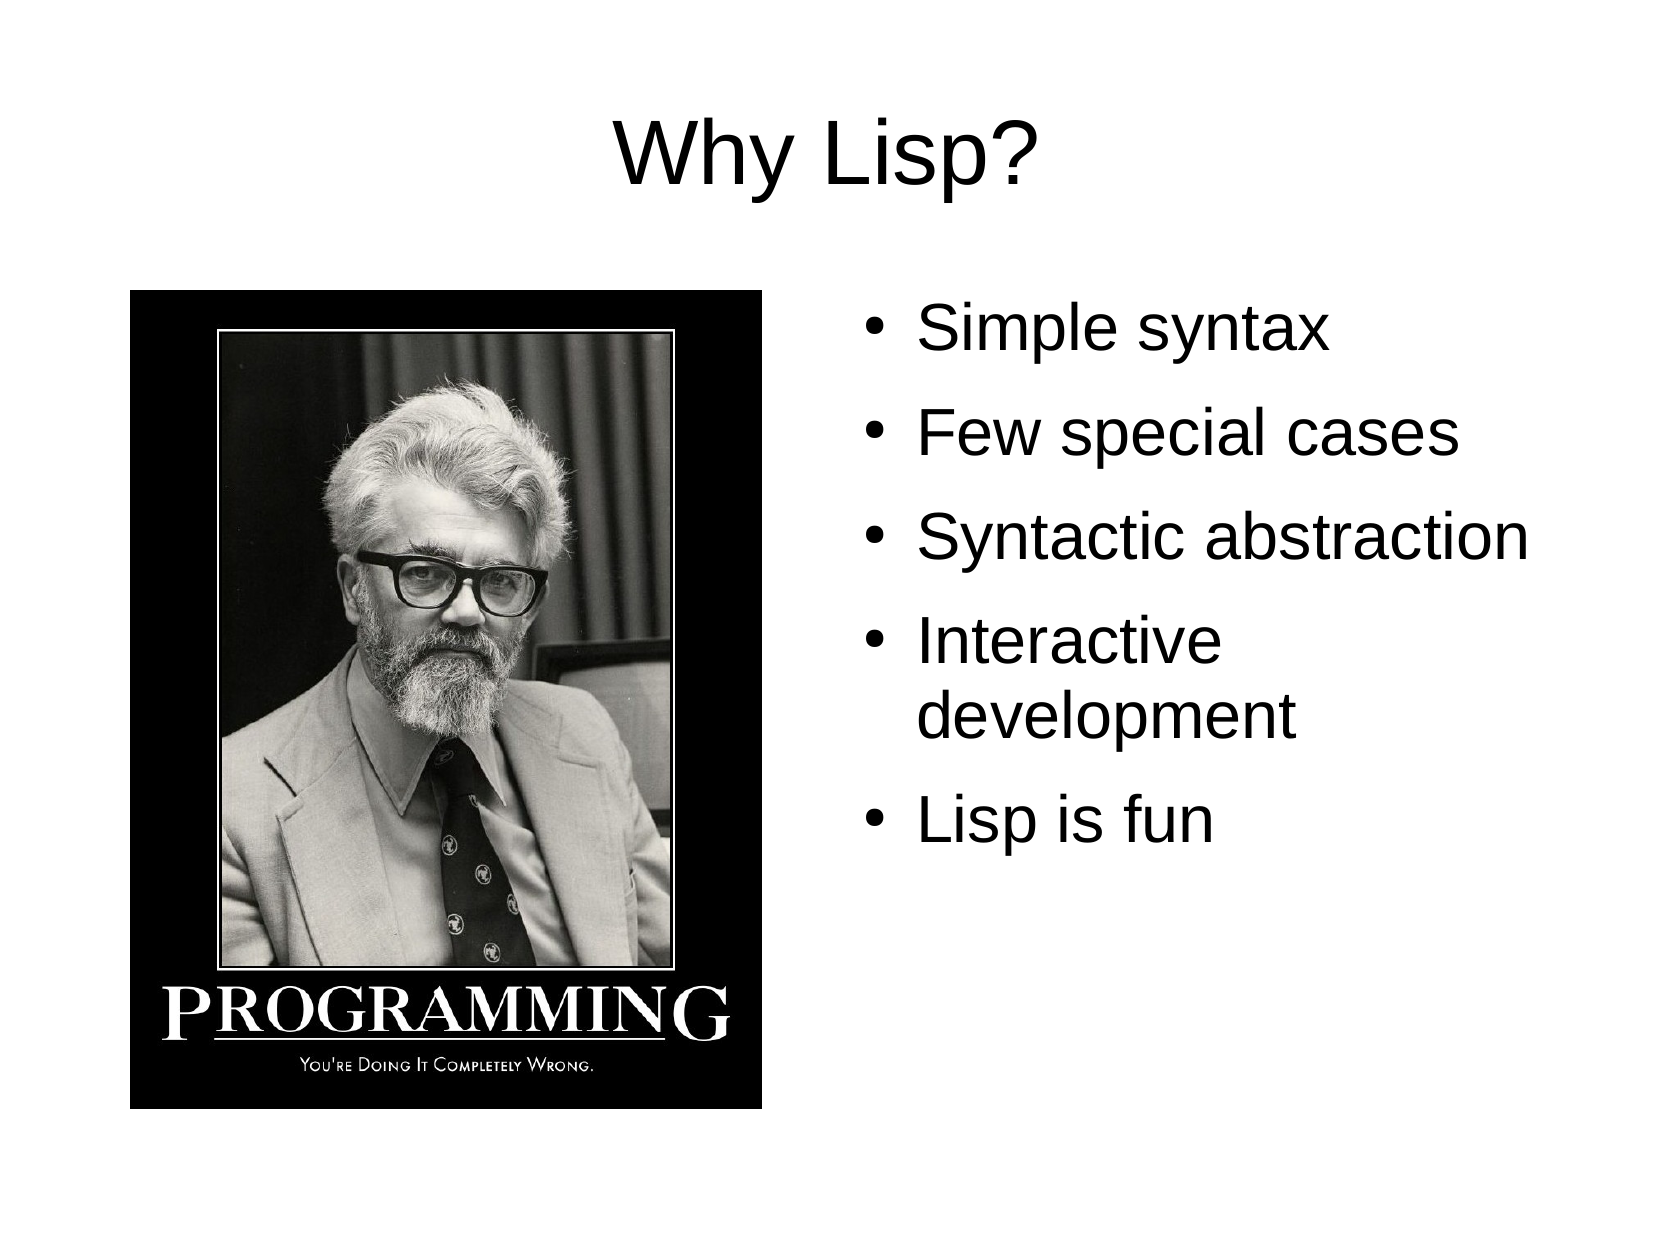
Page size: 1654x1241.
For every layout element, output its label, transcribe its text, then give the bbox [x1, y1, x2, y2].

picture [130, 290, 762, 1109]
title Why Lisp? [82, 49, 1571, 257]
list Simple syntax Few special cases Syntactic abstraction Interactive development Lisp is fun [845, 290, 1572, 1109]
